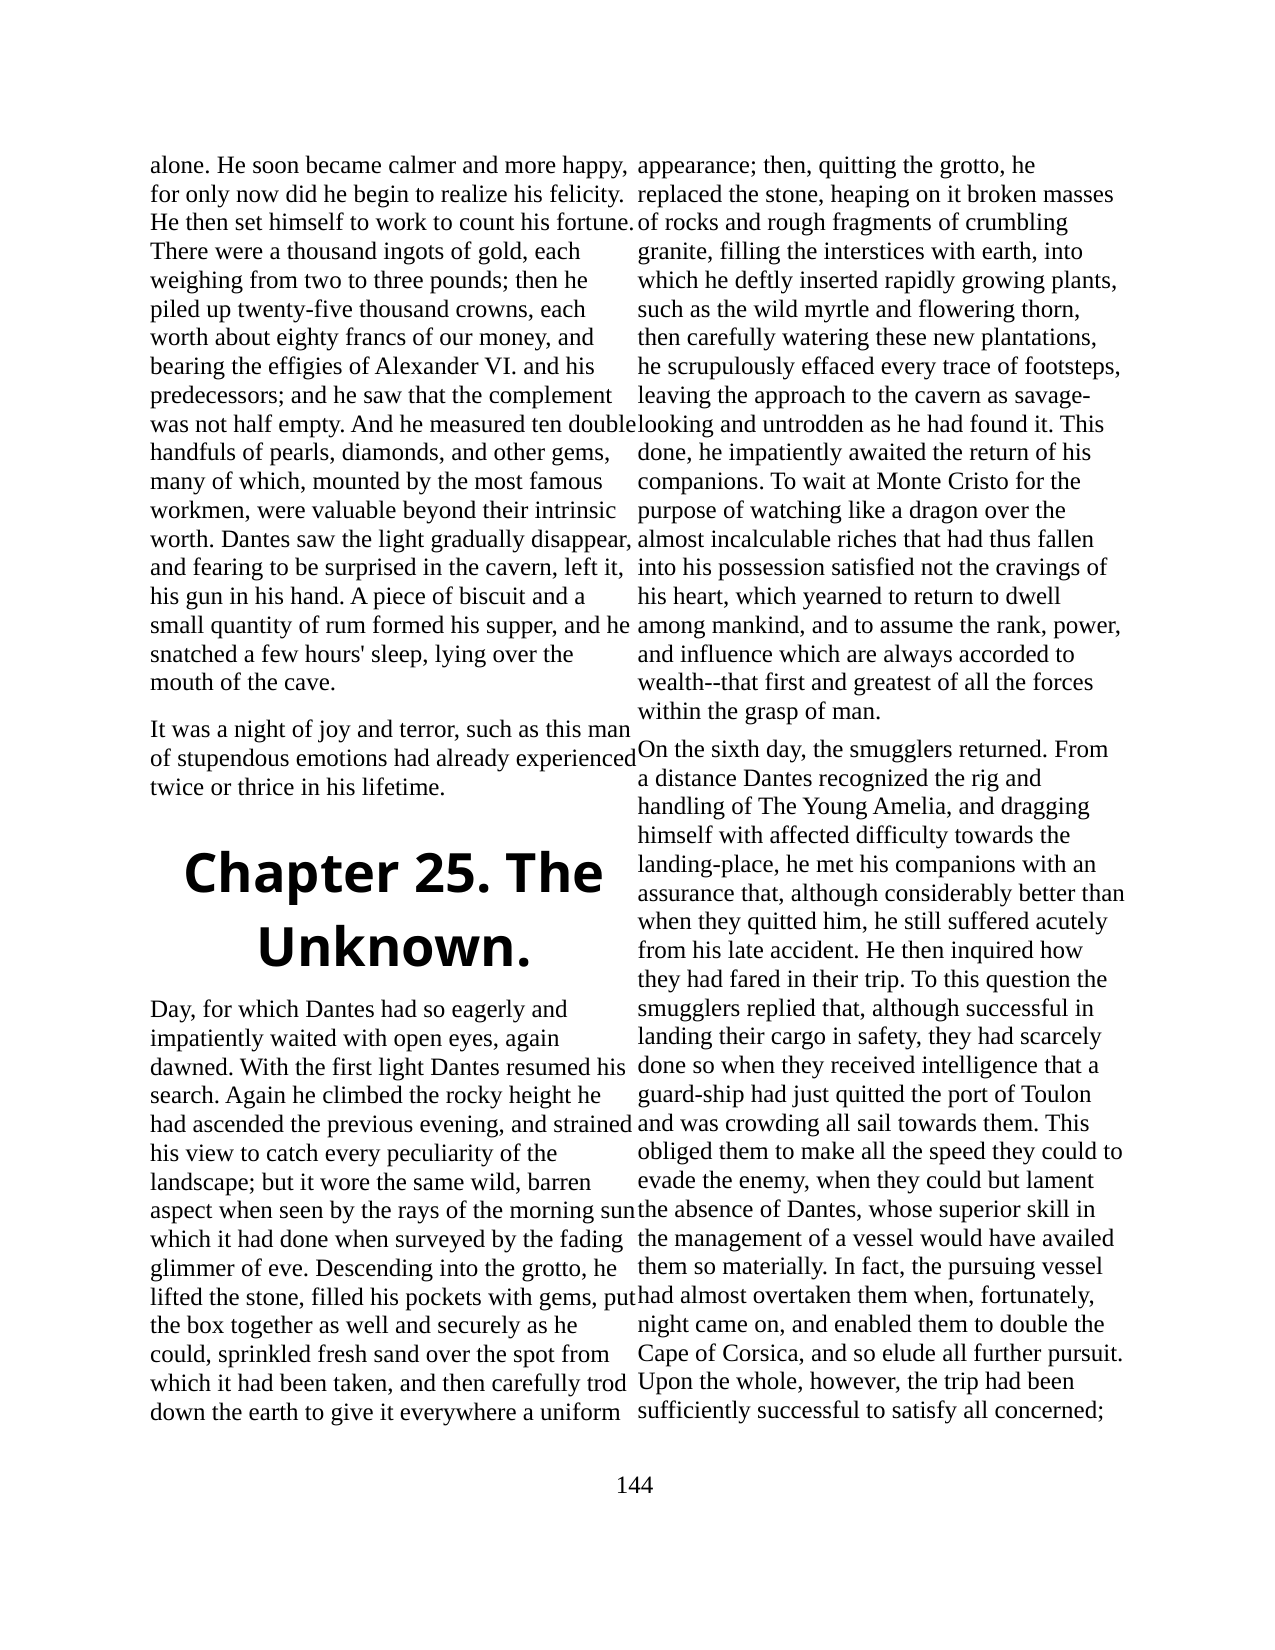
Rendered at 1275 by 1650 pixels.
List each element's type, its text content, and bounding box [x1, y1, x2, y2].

text alone. He soon became calmer and more happy, for only now did he begin to realize his felicity. He then set himself to work to count his fortune. There were a thousand ingots of gold, each weighing from two to three pounds; then he piled up twenty-five thousand crowns, each worth about eighty francs of our money, and bearing the effigies of Alexander VI. and his predecessors; and he saw that the complement was not half empty. And he measured ten double handfuls of pearls, diamonds, and other gems, many of which, mounted by the most famous workmen, were valuable beyond their intrinsic worth. Dantes saw the light gradually disappear, and fearing to be surprised in the cavern, left it, his gun in his hand. A piece of biscuit and a small quantity of rum formed his supper, and he snatched a few hours' sleep, lying over the mouth of the cave. [150, 150, 637, 696]
text On the sixth day, the smugglers returned. From a distance Dantes recognized the rig and handling of The Young Amelia, and dragging himself with affected difficulty towards the landing-place, he met his companions with an assurance that, although considerably better than when they quitted him, he still suffered acutely from his late accident. He then inquired how they had fared in their trip. To this question the smugglers replied that, although successful in landing their cargo in safety, they had scarcely done so when they received intelligence that a guard-ship had just quitted the port of Toulon and was crowding all sail towards them. This obliged them to make all the speed they could to evade the enemy, when they could but lament the absence of Dantes, whose superior skill in the management of a vessel would have availed them so materially. In fact, the pursuing vessel had almost overtaken them when, fortunately, night came on, and enabled them to double the Cape of Corsica, and so elude all further pursuit. Upon the whole, however, the trip had been sufficiently successful to satisfy all concerned; [637, 734, 1125, 1424]
text Day, for which Dantes had so eagerly and impatiently waited with open eyes, again dawned. With the first light Dantes resumed his search. Again he climbed the rocky height he had ascended the previous evening, and strained his view to catch every peculiarity of the landscape; but it wore the same wild, barren aspect when seen by the rays of the morning sun which it had done when surveyed by the fading glimmer of eve. Descending into the grotto, he lifted the stone, filled his pockets with gems, put the box together as well and securely as he could, sprinkled fresh sand over the spot from which it had been taken, and then carefully trod down the earth to give it everywhere a uniform [150, 994, 637, 1426]
text appearance; then, quitting the grotto, he replaced the stone, heaping on it broken masses of rocks and rough fragments of crumbling granite, filling the interstices with earth, into which he deftly inserted rapidly growing plants, such as the wild myrtle and flowering thorn, then carefully watering these new plantations, he scrupulously effaced every trace of footsteps, leaving the approach to the cavern as savage-looking and untrodden as he had found it. This done, he impatiently awaited the return of his companions. To wait at Monte Cristo for the purpose of watching like a dragon over the almost incalculable riches that had thus fallen into his possession satisfied not the cravings of his heart, which yearned to return to dwell among mankind, and to assume the rank, power, and influence which are always accorded to wealth--that first and greatest of all the forces within the grasp of man. [637, 150, 1125, 725]
text It was a night of joy and terror, such as this man of stupendous emotions had already experienced twice or thrice in his lifetime. [150, 714, 637, 800]
subtitle Chapter 25. The Unknown. [150, 834, 637, 982]
